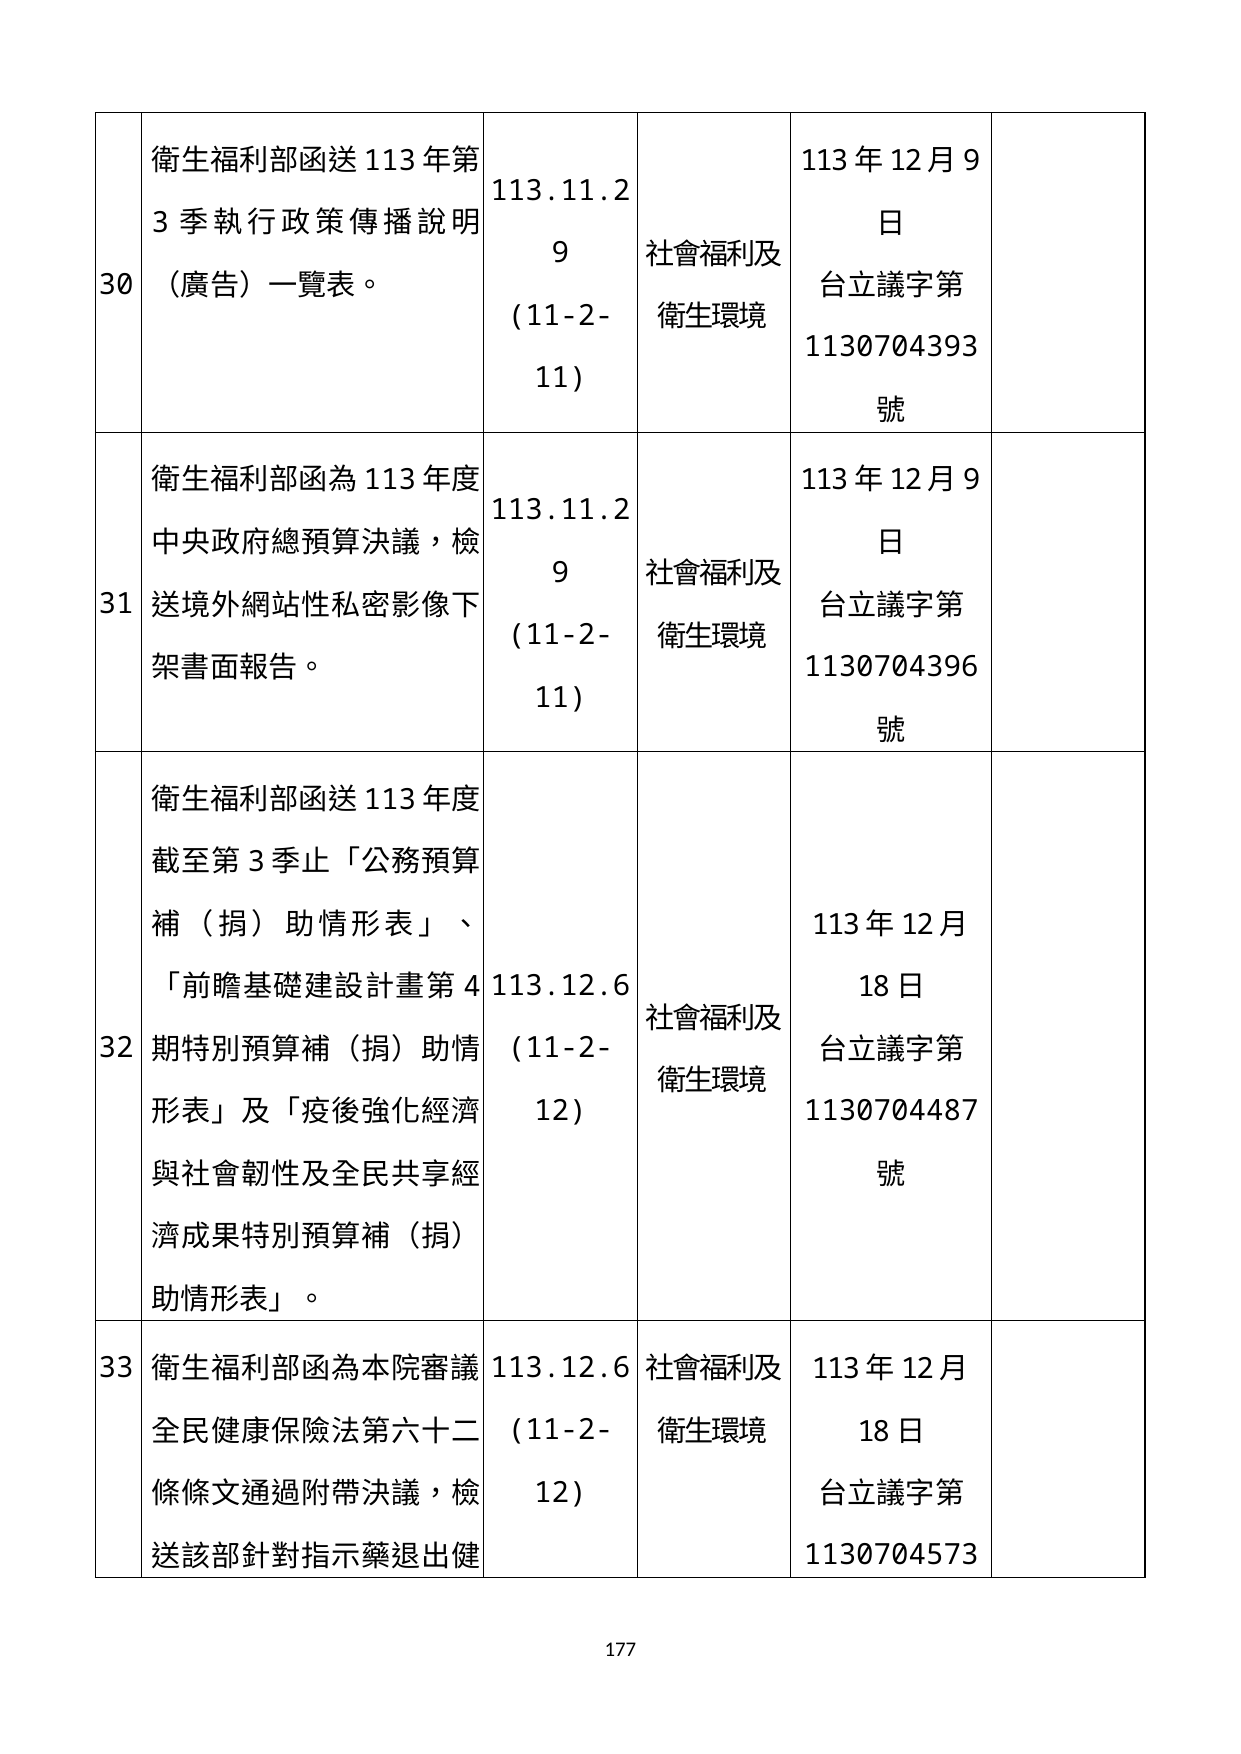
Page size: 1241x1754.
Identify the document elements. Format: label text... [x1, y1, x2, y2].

table_cell [992, 752, 1144, 1320]
table_cell 113.11.29 (11-2-11) [484, 113, 637, 432]
table_cell 社會福利及衛生環境 [638, 433, 790, 751]
table_cell [992, 113, 1144, 432]
table_cell [96, 433, 141, 751]
table_cell [96, 1321, 141, 1577]
table_cell 衛生福利部函送113年第3季執行政策傳播說明（廣告）一覽表。 [142, 113, 483, 432]
table_cell 衛生福利部函為113年度中央政府總預算決議，檢送境外網站性私密影像下架書面報告。 [142, 433, 483, 751]
table_cell 113.11.29 (11-2-11) [484, 433, 637, 751]
table_cell [96, 113, 141, 432]
table_cell [992, 433, 1144, 751]
table_cell 社會福利及衛生環境 [638, 113, 790, 432]
table_cell 社會福利及衛生環境 [638, 1321, 790, 1577]
table_cell 113年12月18日 台立議字第1130704487號 [791, 752, 991, 1320]
table_cell 113.12.6 (11-2-12) [484, 1321, 637, 1577]
table_cell 衛生福利部函為本院審議全民健康保險法第六十二條條文通過附帶決議，檢送該部針對指示藥退出健 [142, 1321, 483, 1577]
table_cell [992, 1321, 1144, 1577]
table_cell 社會福利及衛生環境 [638, 752, 790, 1320]
table_cell 113年12月9日 台立議字第1130704393號 [791, 113, 991, 432]
table_cell 113.12.6 (11-2-12) [484, 752, 637, 1320]
table_cell [96, 752, 141, 1320]
table_cell 113年12月18日 台立議字第1130704573 [791, 1321, 991, 1577]
table_cell 衛生福利部函送113年度截至第3季止「公務預算補（捐）助情形表」、「前瞻基礎建設計畫第4期特別預算補（捐）助情形表」及「疫後強化經濟與社會韌性及全民共享經濟成果特別預算補（捐）助情形表」。 [142, 752, 483, 1320]
table_cell 113年12月9日 台立議字第1130704396號 [791, 433, 991, 751]
